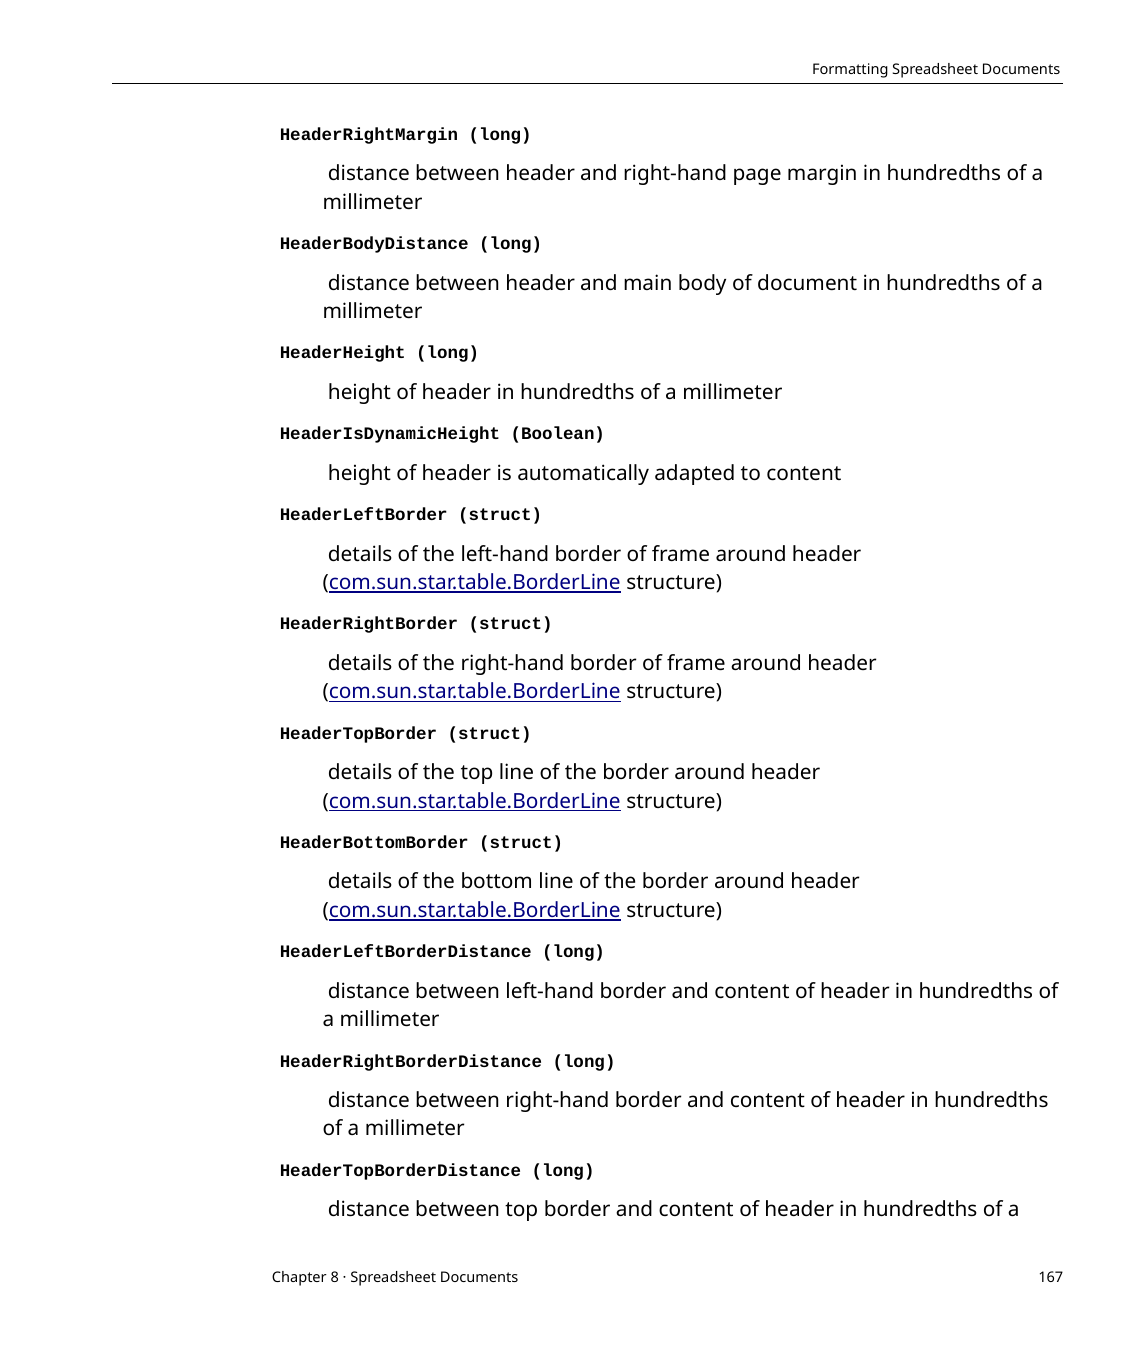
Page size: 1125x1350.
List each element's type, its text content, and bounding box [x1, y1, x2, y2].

list HeaderTopBorderDistance (long) [274, 1154, 1063, 1182]
list HeaderBodyDistance (long) [274, 227, 1063, 256]
list HeaderLeftBorder (struct) [274, 498, 1063, 527]
list distance between left-hand border and content of header in hundredths of a millimeter [322, 976, 1063, 1033]
list HeaderHeight (long) [274, 337, 1063, 365]
list HeaderRightMargin (long) [274, 118, 1063, 147]
list height of header in hundredths of a millimeter [322, 377, 1063, 406]
list distance between header and right-hand page margin in hundredths of a millimeter [322, 158, 1063, 215]
list HeaderTopBorder (struct) [274, 717, 1063, 745]
list HeaderRightBorder (struct) [274, 608, 1063, 636]
list details of the bottom line of the border around header (com.sun.star.table.BorderLine structure) [322, 867, 1063, 923]
list details of the left-hand border of frame around header (com.sun.star.table.BorderLine structure) [322, 539, 1063, 596]
list HeaderBottomBorder (struct) [274, 826, 1063, 854]
list distance between header and main body of document in hundredths of a millimeter [322, 268, 1063, 325]
list distance between right-hand border and content of header in hundredths of a millimeter [322, 1085, 1063, 1142]
list details of the right-hand border of frame around header (com.sun.star.table.BorderLine structure) [322, 648, 1063, 705]
list HeaderRightBorderDistance (long) [274, 1045, 1063, 1073]
list details of the top line of the border around header (com.sun.star.table.BorderLine structure) [322, 757, 1063, 814]
list HeaderLeftBorderDistance (long) [274, 935, 1063, 964]
list distance between top border and content of header in hundredths of a [322, 1194, 1063, 1223]
list height of header is automatically adapted to content [322, 458, 1063, 486]
list HeaderIsDynamicHeight (Boolean) [274, 417, 1063, 446]
